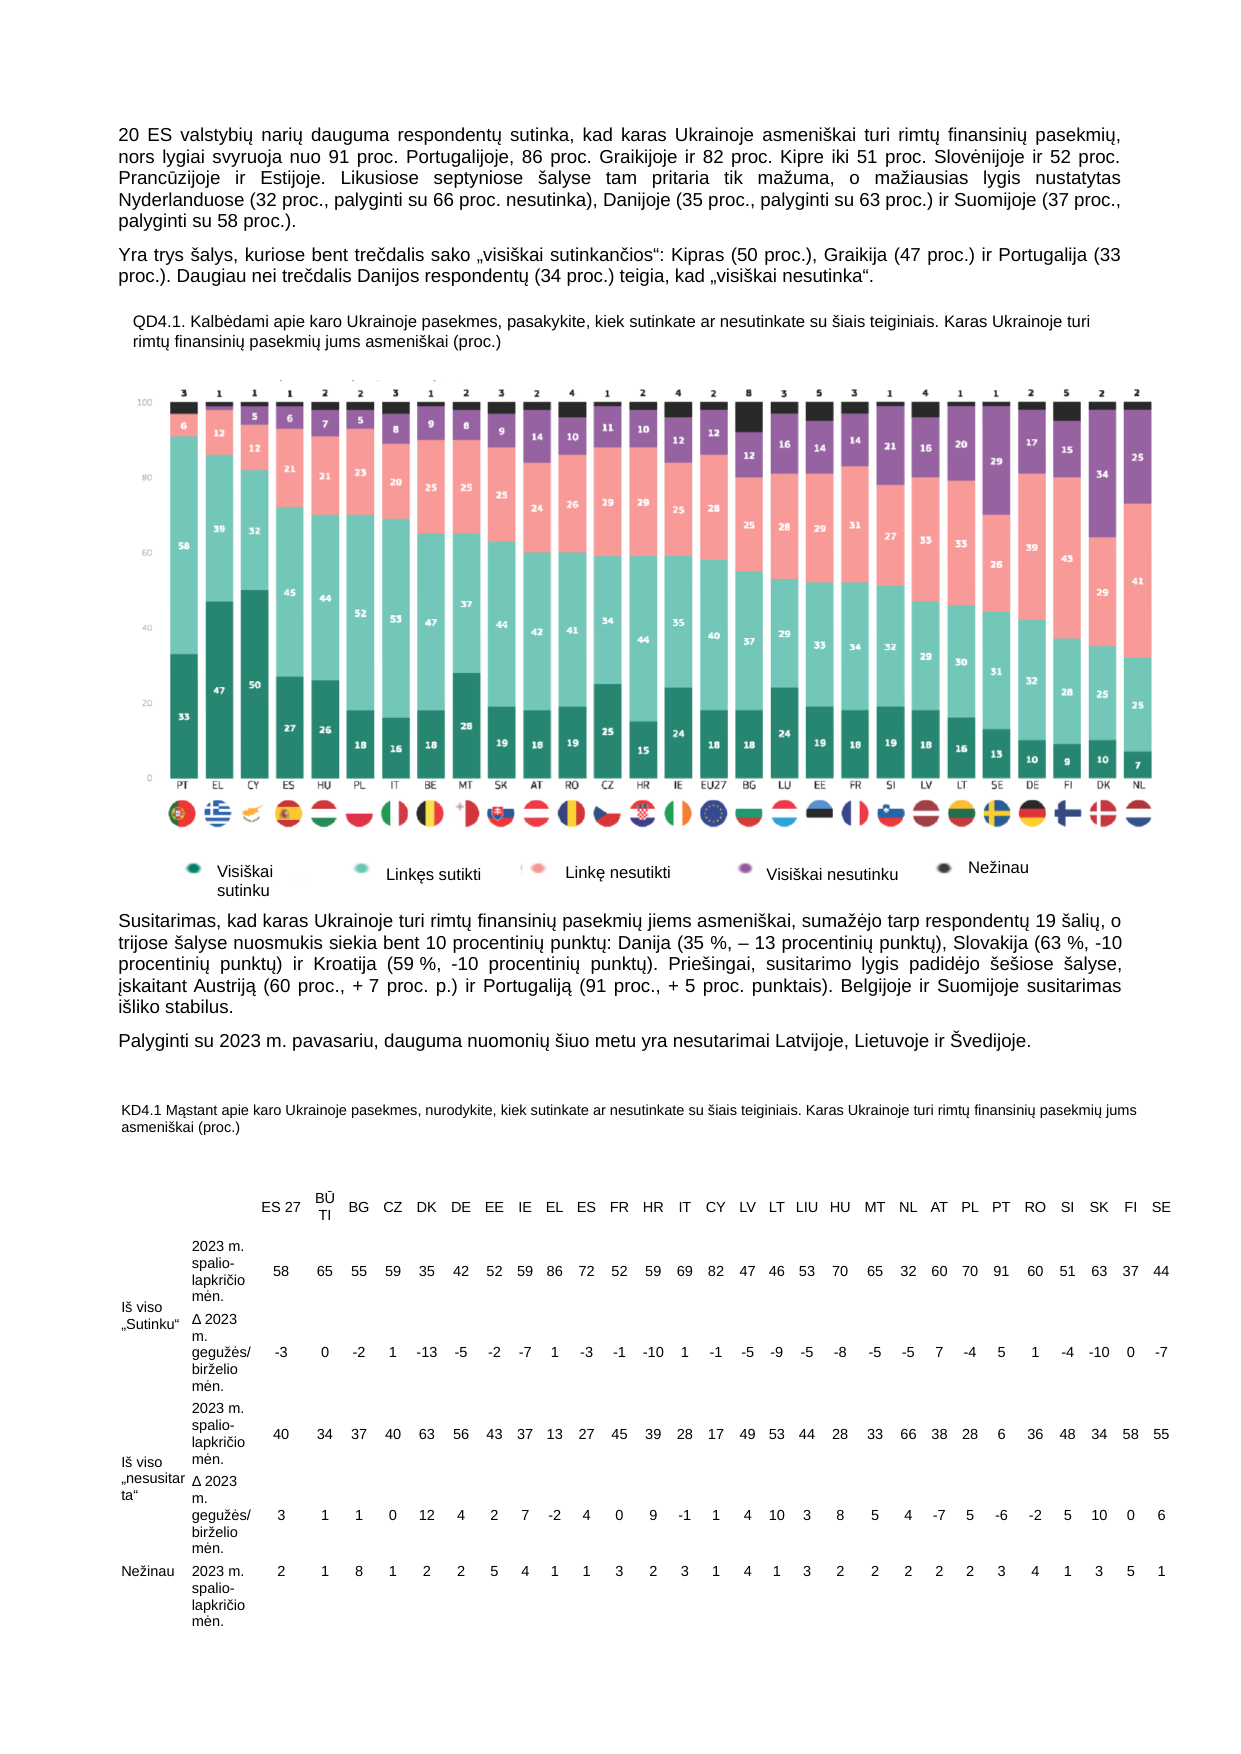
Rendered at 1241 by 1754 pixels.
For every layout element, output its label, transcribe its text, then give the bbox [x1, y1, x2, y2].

table_cell 4 [733, 1470, 762, 1560]
table_cell 6 [1145, 1470, 1178, 1560]
table_cell IT [670, 1179, 699, 1235]
table_cell -1 [603, 1308, 636, 1397]
table_cell 1 [376, 1560, 409, 1633]
table_cell 63 [1082, 1235, 1116, 1308]
table_cell 27 [570, 1397, 603, 1470]
table_cell SE [1145, 1179, 1178, 1235]
table_cell LV [733, 1179, 762, 1235]
table_cell [189, 1146, 254, 1179]
table_cell [1017, 1146, 1053, 1179]
table_cell 42 [444, 1235, 478, 1308]
table_cell -4 [1053, 1308, 1082, 1397]
table_cell -2 [478, 1308, 511, 1397]
table_cell 1 [376, 1308, 409, 1397]
table_cell Iš viso „Sutinku“ [118, 1235, 189, 1397]
table_cell ES [570, 1179, 603, 1235]
table_cell [762, 1146, 791, 1179]
table_cell 3 [1082, 1560, 1116, 1633]
table_cell [254, 1146, 308, 1179]
table_cell [118, 1179, 189, 1235]
table_cell 6 [985, 1397, 1017, 1470]
table_cell 1 [570, 1560, 603, 1633]
table_cell [603, 1146, 636, 1179]
table_cell 1 [670, 1308, 699, 1397]
table_cell 63 [409, 1397, 444, 1470]
table_cell 4 [1017, 1560, 1053, 1633]
table_cell 69 [670, 1235, 699, 1308]
table_cell 56 [444, 1397, 478, 1470]
table_cell 5 [478, 1560, 511, 1633]
table_cell [539, 1146, 570, 1179]
table_cell -3 [254, 1308, 308, 1397]
table_cell -5 [733, 1308, 762, 1397]
table_cell [341, 1146, 376, 1179]
table_cell AT [924, 1179, 954, 1235]
table_cell -10 [1082, 1308, 1116, 1397]
table_cell 1 [308, 1470, 341, 1560]
table_cell 2 [254, 1560, 308, 1633]
table_cell -4 [955, 1308, 985, 1397]
table_cell 58 [254, 1235, 308, 1308]
table_cell 2023 m. spalio-lapkričio mėn. [189, 1560, 254, 1633]
table_cell 37 [341, 1397, 376, 1470]
table_cell 70 [955, 1235, 985, 1308]
text Yra trys šalys, kuriose bent trečdalis sako „visiškai sutinkančios“: Kipras (50 proc.), Graikija (47 proc.) ir Portugalija (33 proc.). Daugiau nei trečdalis Danijos respondentų (34 proc.) teigia, kad „visiškai nesutinka“. [118, 244, 1122, 287]
table_cell 28 [823, 1397, 857, 1470]
table_cell -5 [857, 1308, 892, 1397]
table_cell 4 [893, 1470, 924, 1560]
table_cell 2 [955, 1560, 985, 1633]
table_cell HR [636, 1179, 670, 1235]
table_cell 60 [1017, 1235, 1053, 1308]
table_cell 5 [955, 1470, 985, 1560]
text 20 ES valstybių narių dauguma respondentų sutinka, kad karas Ukrainoje asmeniškai turi rimtų finansinių pasekmių, nors lygiai svyruoja nuo 91 proc. Portugalijoje, 86 proc. Graikijoje ir 82 proc. Kipre iki 51 proc. Slovėnijoje ir 52 proc. Prancūzijoje ir Estijoje. Likusiose septyniose šalyse tam pritaria tik mažuma, o mažiausias lygis nustatytas Nyderlanduose (32 proc., palyginti su 66 proc. nesutinka), Danijoje (35 proc., palyginti su 63 proc.) ir Suomijoje (37 proc., palyginti su 58 proc.). [118, 124, 1122, 232]
table_cell 4 [511, 1560, 539, 1633]
table_cell 40 [254, 1397, 308, 1470]
table_cell 2 [444, 1560, 478, 1633]
table_cell 36 [1017, 1397, 1053, 1470]
table_cell 8 [823, 1470, 857, 1560]
table_header KD4.1 Mąstant apie karo Ukrainoje pasekmes, nurodykite, kiek sutinkate ar nesutinkate su šiais teiginiais. Karas Ukrainoje turi rimtų finansinių pasekmių jums asmeniškai (proc.) [118, 1091, 1178, 1146]
table_cell [1116, 1146, 1145, 1179]
table_cell 1 [539, 1560, 570, 1633]
table_cell 1 [341, 1470, 376, 1560]
table_cell RO [1017, 1179, 1053, 1235]
table_cell 53 [791, 1235, 823, 1308]
table_cell -9 [762, 1308, 791, 1397]
table_cell FI [1116, 1179, 1145, 1235]
table_cell EL [539, 1179, 570, 1235]
table_cell 34 [308, 1397, 341, 1470]
table_cell [511, 1146, 539, 1179]
table_cell 0 [376, 1470, 409, 1560]
table_cell ES 27 [254, 1179, 308, 1235]
table_cell 1 [699, 1470, 733, 1560]
table_cell 10 [762, 1470, 791, 1560]
table_cell 2 [893, 1560, 924, 1633]
table_cell [893, 1146, 924, 1179]
table_cell MT [857, 1179, 892, 1235]
table_cell -5 [444, 1308, 478, 1397]
table_cell 0 [308, 1308, 341, 1397]
table_cell [985, 1146, 1017, 1179]
picture [127, 380, 1161, 833]
table_cell 1 [308, 1560, 341, 1633]
text Palyginti su 2023 m. pavasariu, dauguma nuomonių šiuo metu yra nesutarimai Latvijoje, Lietuvoje ir Švedijoje. [118, 1030, 1122, 1051]
table_cell 91 [985, 1235, 1017, 1308]
table_cell 55 [341, 1235, 376, 1308]
table_cell 45 [603, 1397, 636, 1470]
table_cell -6 [985, 1470, 1017, 1560]
table_cell 59 [636, 1235, 670, 1308]
table_cell [478, 1146, 511, 1179]
table_cell 2023 m. spalio-lapkričio mėn. [189, 1235, 254, 1308]
table_cell 28 [955, 1397, 985, 1470]
table_cell Nežinau [118, 1560, 189, 1633]
table_cell -8 [823, 1308, 857, 1397]
table_cell SK [1082, 1179, 1116, 1235]
table_cell PL [955, 1179, 985, 1235]
table_cell DE [444, 1179, 478, 1235]
table_cell 1 [539, 1308, 570, 1397]
table_cell 5 [1116, 1560, 1145, 1633]
table_cell 7 [924, 1308, 954, 1397]
table_cell 44 [791, 1397, 823, 1470]
table_cell [955, 1146, 985, 1179]
table_cell [823, 1146, 857, 1179]
table_cell 0 [603, 1470, 636, 1560]
table_cell 55 [1145, 1397, 1178, 1470]
table_cell 3 [254, 1470, 308, 1560]
table_cell LT [762, 1179, 791, 1235]
table_cell 51 [1053, 1235, 1082, 1308]
table_cell 37 [511, 1397, 539, 1470]
table_cell 7 [511, 1470, 539, 1560]
table_cell 1 [1053, 1560, 1082, 1633]
table_cell -7 [1145, 1308, 1178, 1397]
table_cell 5 [857, 1470, 892, 1560]
table_cell 0 [1116, 1308, 1145, 1397]
table_cell 3 [670, 1560, 699, 1633]
text Susitarimas, kad karas Ukrainoje turi rimtų finansinių pasekmių jiems asmeniškai, sumažėjo tarp respondentų 19 šalių, o trijose šalyse nuosmukis siekia bent 10 procentinių punktų: Danija (35 %, – 13 procentinių punktų), Slovakija (63 %, -10 procentinių punktų) ir Kroatija (59 %, -10 procentinių punktų). Priešingai, susitarimo lygis padidėjo šešiose šalyse, įskaitant Austriją (60 proc., + 7 proc. p.) ir Portugaliją (91 proc., + 5 proc. punktais). Belgijoje ir Suomijoje susitarimas išliko stabilus. [118, 299, 1122, 1018]
table_cell 4 [733, 1560, 762, 1633]
table_cell Δ 2023 m. gegužės/birželio mėn. [189, 1470, 254, 1560]
table_cell -7 [924, 1470, 954, 1560]
table_cell 66 [893, 1397, 924, 1470]
table_cell 3 [985, 1560, 1017, 1633]
table_cell 59 [511, 1235, 539, 1308]
table_cell 2023 m. spalio-lapkričio mėn. [189, 1397, 254, 1470]
table_cell 52 [478, 1235, 511, 1308]
table_cell [1053, 1146, 1082, 1179]
table_cell 13 [539, 1397, 570, 1470]
table_cell [670, 1146, 699, 1179]
table_cell -2 [1017, 1470, 1053, 1560]
table_cell 1 [762, 1560, 791, 1633]
table_cell -2 [341, 1308, 376, 1397]
table_cell 1 [699, 1560, 733, 1633]
table_cell EE [478, 1179, 511, 1235]
table_cell 43 [478, 1397, 511, 1470]
table_cell 1 [1145, 1560, 1178, 1633]
table_cell [118, 1146, 189, 1179]
table_cell 2 [857, 1560, 892, 1633]
table_cell 3 [603, 1560, 636, 1633]
table_cell 2 [823, 1560, 857, 1633]
table_cell 60 [924, 1235, 954, 1308]
table_cell -13 [409, 1308, 444, 1397]
table_cell [636, 1146, 670, 1179]
table_cell 35 [409, 1235, 444, 1308]
table_cell -5 [893, 1308, 924, 1397]
table_cell DK [409, 1179, 444, 1235]
table_cell Iš viso „nesusitarta“ [118, 1397, 189, 1560]
table_cell BG [341, 1179, 376, 1235]
table_cell [444, 1146, 478, 1179]
table_cell BŪTI [308, 1179, 341, 1235]
table_cell 46 [762, 1235, 791, 1308]
table_cell 33 [857, 1397, 892, 1470]
table_cell 44 [1145, 1235, 1178, 1308]
table_cell 86 [539, 1235, 570, 1308]
table_cell [857, 1146, 892, 1179]
table_cell 49 [733, 1397, 762, 1470]
table_cell 8 [341, 1560, 376, 1633]
table_cell 70 [823, 1235, 857, 1308]
table_cell 17 [699, 1397, 733, 1470]
table_cell 0 [1116, 1470, 1145, 1560]
table_cell 3 [791, 1560, 823, 1633]
table_cell -1 [699, 1308, 733, 1397]
table_cell 2 [924, 1560, 954, 1633]
table_cell Δ 2023 m. gegužės/birželio mėn. [189, 1308, 254, 1397]
table_cell 47 [733, 1235, 762, 1308]
table_cell LIU [791, 1179, 823, 1235]
table_cell 34 [1082, 1397, 1116, 1470]
table_cell 58 [1116, 1397, 1145, 1470]
table_cell [699, 1146, 733, 1179]
table_cell FR [603, 1179, 636, 1235]
table_cell 37 [1116, 1235, 1145, 1308]
table_cell 82 [699, 1235, 733, 1308]
table_cell 32 [893, 1235, 924, 1308]
table_cell 40 [376, 1397, 409, 1470]
table_cell 4 [570, 1470, 603, 1560]
table_cell 9 [636, 1470, 670, 1560]
table_cell NL [893, 1179, 924, 1235]
table_cell PT [985, 1179, 1017, 1235]
table_cell [308, 1146, 341, 1179]
table_cell [1082, 1146, 1116, 1179]
table_cell CZ [376, 1179, 409, 1235]
table_cell -3 [570, 1308, 603, 1397]
table_cell 52 [603, 1235, 636, 1308]
table_cell 3 [791, 1470, 823, 1560]
table_cell 65 [308, 1235, 341, 1308]
table_cell 10 [1082, 1470, 1116, 1560]
table_cell 5 [985, 1308, 1017, 1397]
table_cell 1 [1017, 1308, 1053, 1397]
table_cell [409, 1146, 444, 1179]
table_cell 59 [376, 1235, 409, 1308]
table_cell HU [823, 1179, 857, 1235]
table_cell 65 [857, 1235, 892, 1308]
table_cell CY [699, 1179, 733, 1235]
table_cell 2 [636, 1560, 670, 1633]
table_cell 39 [636, 1397, 670, 1470]
table_cell -2 [539, 1470, 570, 1560]
table_cell 2 [409, 1560, 444, 1633]
picture [171, 850, 959, 887]
table_cell -7 [511, 1308, 539, 1397]
table_cell SI [1053, 1179, 1082, 1235]
table_cell 48 [1053, 1397, 1082, 1470]
table_cell 4 [444, 1470, 478, 1560]
table_cell 28 [670, 1397, 699, 1470]
table_cell [733, 1146, 762, 1179]
table_cell [791, 1146, 823, 1179]
table_cell 72 [570, 1235, 603, 1308]
table_cell 2 [478, 1470, 511, 1560]
table_cell -10 [636, 1308, 670, 1397]
table_cell 38 [924, 1397, 954, 1470]
table_cell -1 [670, 1470, 699, 1560]
table_cell [924, 1146, 954, 1179]
table_cell 53 [762, 1397, 791, 1470]
table_cell [376, 1146, 409, 1179]
table_cell [189, 1179, 254, 1235]
table_cell 5 [1053, 1470, 1082, 1560]
table_cell 12 [409, 1470, 444, 1560]
table_cell IE [511, 1179, 539, 1235]
table_cell -5 [791, 1308, 823, 1397]
table_cell [1145, 1146, 1178, 1179]
table_cell [570, 1146, 603, 1179]
